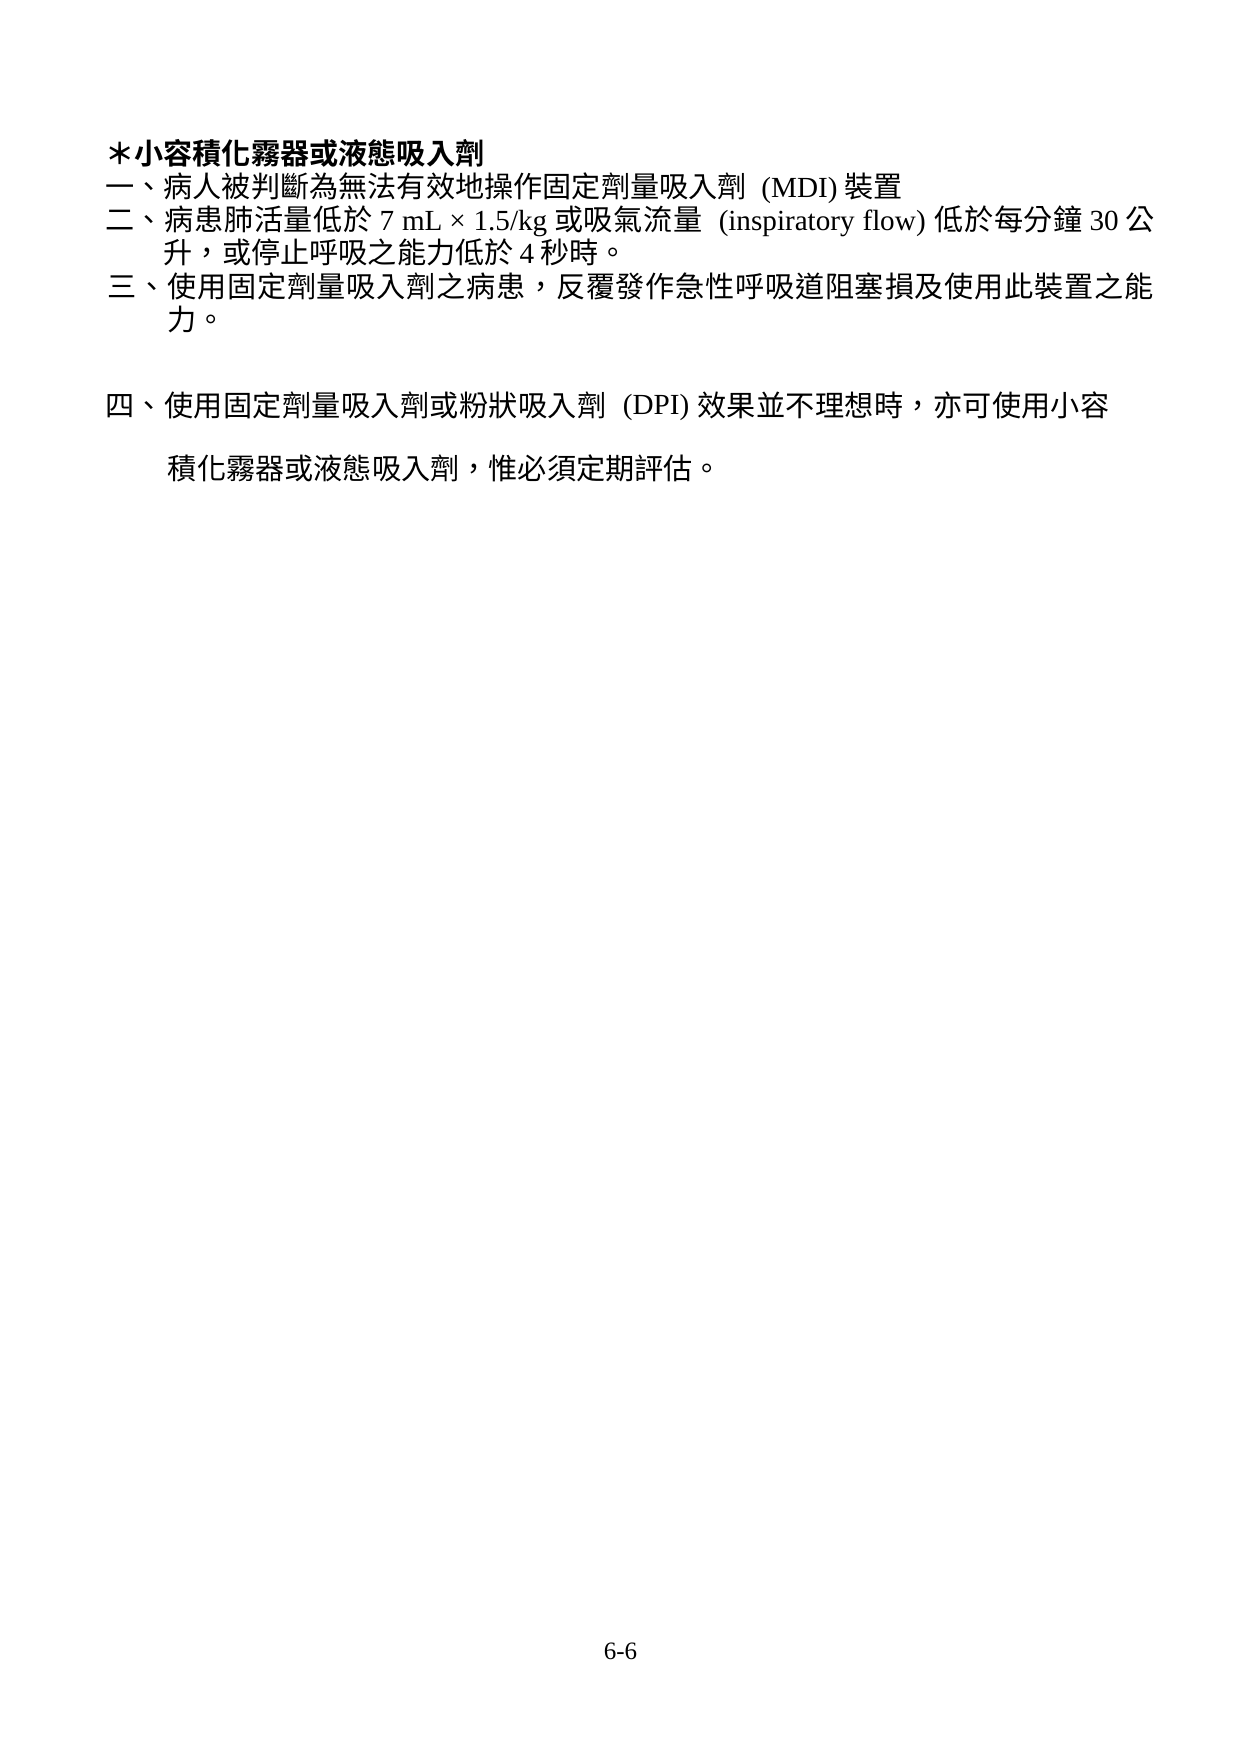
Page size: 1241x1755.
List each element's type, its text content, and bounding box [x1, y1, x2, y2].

text ＊小容積化霧器或液態吸入劑 [105, 141, 1110, 171]
text 二、病患肺活量低於7 mL × 1.5/kg或吸氣流量 (inspiratory flow) 低於每分鐘30公升，或停止呼吸之能力低於4秒時。 [105, 204, 1154, 271]
text 三、使用固定劑量吸入劑之病患，反覆發作急性呼吸道阻塞損及使用此裝置之能力。 [107, 271, 1154, 337]
text 四、使用固定劑量吸入劑或粉狀吸入劑 (DPI) 效果並不理想時，亦可使用小容積化霧器或液態吸入劑，惟必須定期評估。 [105, 362, 1110, 487]
text 一、病人被判斷為無法有效地操作固定劑量吸入劑 (MDI) 裝置 [105, 171, 1110, 204]
